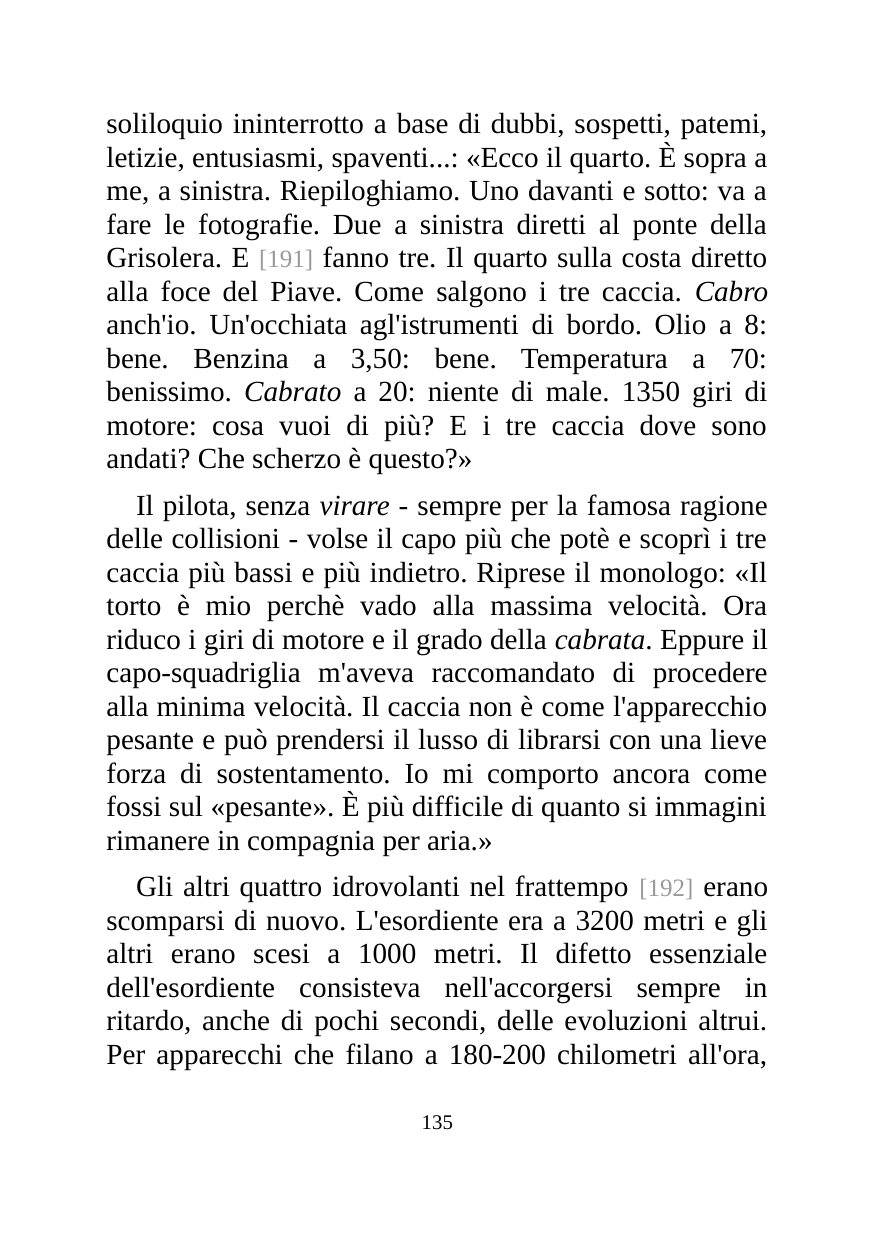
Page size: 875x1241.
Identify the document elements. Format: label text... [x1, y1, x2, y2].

text Il pilota, senza virare - sempre per la famosa ragione delle collisioni - volse il capo più che potè e scoprì i tre caccia più bassi e più indietro. Riprese il monologo: «Il torto è mio perchè vado alla massima velocità. Ora riduco i giri di motore e il grado della cabrata. Eppure il capo-squadriglia m'aveva raccomandato di procedere alla minima velocità. Il caccia non è come l'apparecchio pesante e può prendersi il lusso di librarsi con una lieve forza di sostentamento. Io mi comporto ancora come fossi sul «pesante». È più difficile di quanto si immagini rimanere in compagnia per aria.» [106, 488, 768, 857]
text soliloquio ininterrotto a base di dubbi, sospetti, patemi, letizie, entusiasmi, spaventi...: «Ecco il quarto. È sopra a me, a sinistra. Riepiloghiamo. Uno davanti e sotto: va a fare le fotografie. Due a sinistra diretti al ponte della Grisolera. E [191] fanno tre. Il quarto sulla costa diretto alla foce del Piave. Come salgono i tre caccia. Cabro anch'io. Un'occhiata agl'istrumenti di bordo. Olio a 8: bene. Benzina a 3,50: bene. Temperatura a 70: benissimo. Cabrato a 20: niente di male. 1350 giri di motore: cosa vuoi di più? E i tre caccia dove sono andati? Che scherzo è questo?» [106, 106, 768, 475]
text Gli altri quattro idrovolanti nel frattempo [192] erano scomparsi di nuovo. L'esordiente era a 3200 metri e gli altri erano scesi a 1000 metri. Il difetto essenziale dell'esordiente consisteva nell'accorgersi sempre in ritardo, anche di pochi secondi, delle evoluzioni altrui. Per apparecchi che filano a 180-200 chilometri all'ora, [106, 869, 768, 1070]
